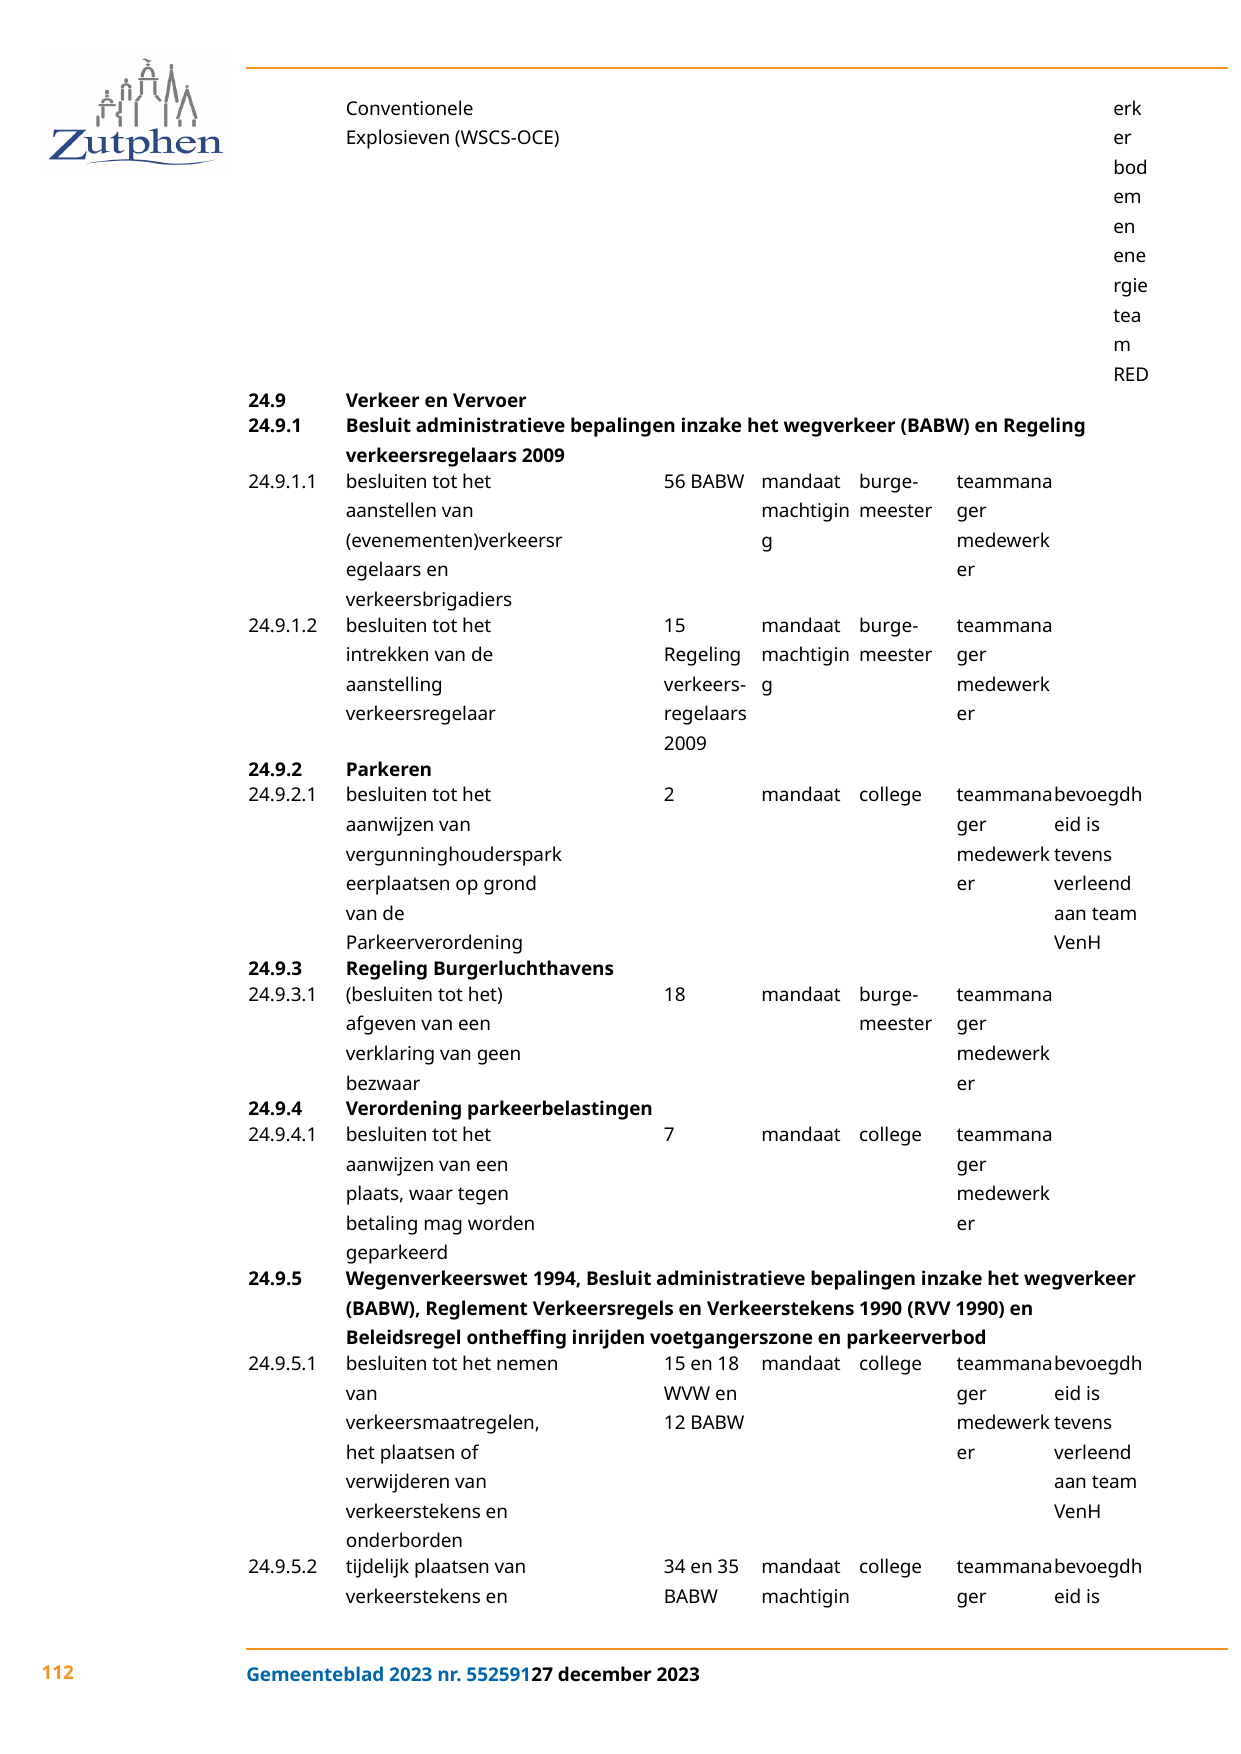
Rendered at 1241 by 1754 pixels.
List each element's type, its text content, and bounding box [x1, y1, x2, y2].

table_cell 15 en 18 WVW en 12 BABW [664, 1350, 761, 1553]
table_cell Verkeer en Vervoer [346, 387, 1152, 412]
table_cell tijdelijk plaatsen van verkeerstekens en [346, 1554, 566, 1609]
table_cell [566, 1554, 664, 1609]
table_cell Besluit administratieve bepalingen inzake het wegverkeer (BABW) en Regeling verkeersregelaars 2009 [346, 413, 1152, 468]
table_cell 24.9.5.1 [248, 1350, 346, 1553]
table_cell mandaat [761, 782, 859, 955]
table_cell teammanager medewerker [956, 612, 1054, 756]
table_cell 24.9.4.1 [248, 1121, 346, 1265]
table_cell besluiten tot het nemen van verkeersmaatregelen, het plaatsen of verwijderen van verkeerstekens en onderborden [346, 1350, 566, 1553]
table_cell 7 [664, 1121, 761, 1265]
table_cell erker bodem en energie team RED [1054, 95, 1152, 387]
table_cell mandaat machtigin [761, 1554, 859, 1609]
table_cell [1054, 612, 1152, 756]
table_cell college [859, 1121, 956, 1265]
table_cell college [859, 1350, 956, 1553]
table_cell besluiten tot het aanstellen van (evenementen)verkeersregelaars en verkeersbrigadiers [346, 468, 566, 612]
table_cell mandaat machtiging [761, 468, 859, 612]
table_cell teammanager medewerker [956, 782, 1054, 955]
table_cell 24.9.1.1 [248, 468, 346, 612]
table_cell 34 en 35 BABW [664, 1554, 761, 1609]
table_cell [566, 1350, 664, 1553]
table_cell 56 BABW [664, 468, 761, 612]
table_cell teammanager [956, 1554, 1054, 1609]
table_cell [248, 95, 346, 387]
table_cell 15 Regeling verkeers-regelaars 2009 [664, 612, 761, 756]
table_cell mandaat [761, 1121, 859, 1265]
table_cell 24.9.3.1 [248, 981, 346, 1096]
table_cell 2 [664, 782, 761, 955]
table_cell bevoegdheid is tevens verleend aan team VenH [1054, 782, 1152, 955]
table_cell besluiten tot het aanwijzen van een plaats, waar tegen betaling mag worden geparkeerd [346, 1121, 566, 1265]
table_cell 24.9.1 [248, 413, 346, 468]
table_cell Regeling Burgerluchthavens [346, 955, 1152, 981]
table_cell mandaat machtiging [761, 612, 859, 756]
table_cell mandaat [761, 1350, 859, 1553]
table_cell Verordening parkeerbelastingen [346, 1096, 1152, 1121]
table_cell Parkeren [346, 756, 1152, 782]
table_cell [956, 95, 1054, 387]
table_cell [566, 1121, 664, 1265]
table_cell 24.9.4 [248, 1096, 346, 1121]
table_cell [664, 95, 761, 387]
table_cell 24.9.1.2 [248, 612, 346, 756]
table_cell bevoegdheid is [1054, 1554, 1152, 1609]
table_cell 24.9.5.2 [248, 1554, 346, 1609]
table_cell [859, 95, 956, 387]
table_cell burge-meester [859, 468, 956, 612]
table_cell besluiten tot het intrekken van de aanstelling verkeersregelaar [346, 612, 566, 756]
table_cell college [859, 782, 956, 955]
table_cell 24.9.5 [248, 1265, 346, 1350]
table_cell [1054, 1121, 1152, 1265]
table_cell [566, 612, 664, 756]
picture [41, 47, 231, 172]
table_cell [566, 782, 664, 955]
table_cell (besluiten tot het) afgeven van een verklaring van geen bezwaar [346, 981, 566, 1096]
table_cell 24.9 [248, 387, 346, 412]
table_cell mandaat [761, 981, 859, 1096]
table_cell 24.9.2.1 [248, 782, 346, 955]
table_cell [566, 981, 664, 1096]
table_cell teammanager medewerker [956, 981, 1054, 1096]
table_cell teammanager medewerker [956, 468, 1054, 612]
table_cell 24.9.2 [248, 756, 346, 782]
table_cell Conventionele Explosieven (WSCS-OCE) [346, 95, 566, 387]
table_cell teammanager medewerker [956, 1350, 1054, 1553]
table_cell besluiten tot het aanwijzen van vergunninghoudersparkeerplaatsen op grond van de Parkeerverordening [346, 782, 566, 955]
table_cell teammanager medewerker [956, 1121, 1054, 1265]
table_cell bevoegdheid is tevens verleend aan team VenH [1054, 1350, 1152, 1553]
table_cell burge-meester [859, 612, 956, 756]
table_cell Wegenverkeerswet 1994, Besluit administratieve bepalingen inzake het wegverkeer (BABW), Reglement Verkeersregels en Verkeerstekens 1990 (RVV 1990) en Beleidsregel ontheffing inrijden voetgangerszone en parkeerverbod [346, 1265, 1152, 1350]
table_cell [566, 95, 664, 387]
table_cell burge-meester [859, 981, 956, 1096]
table_cell 24.9.3 [248, 955, 346, 981]
table_cell college [859, 1554, 956, 1609]
table_cell [566, 468, 664, 612]
table_cell [1054, 981, 1152, 1096]
table_cell [761, 95, 859, 387]
table_cell 18 [664, 981, 761, 1096]
table_cell [1054, 468, 1152, 612]
